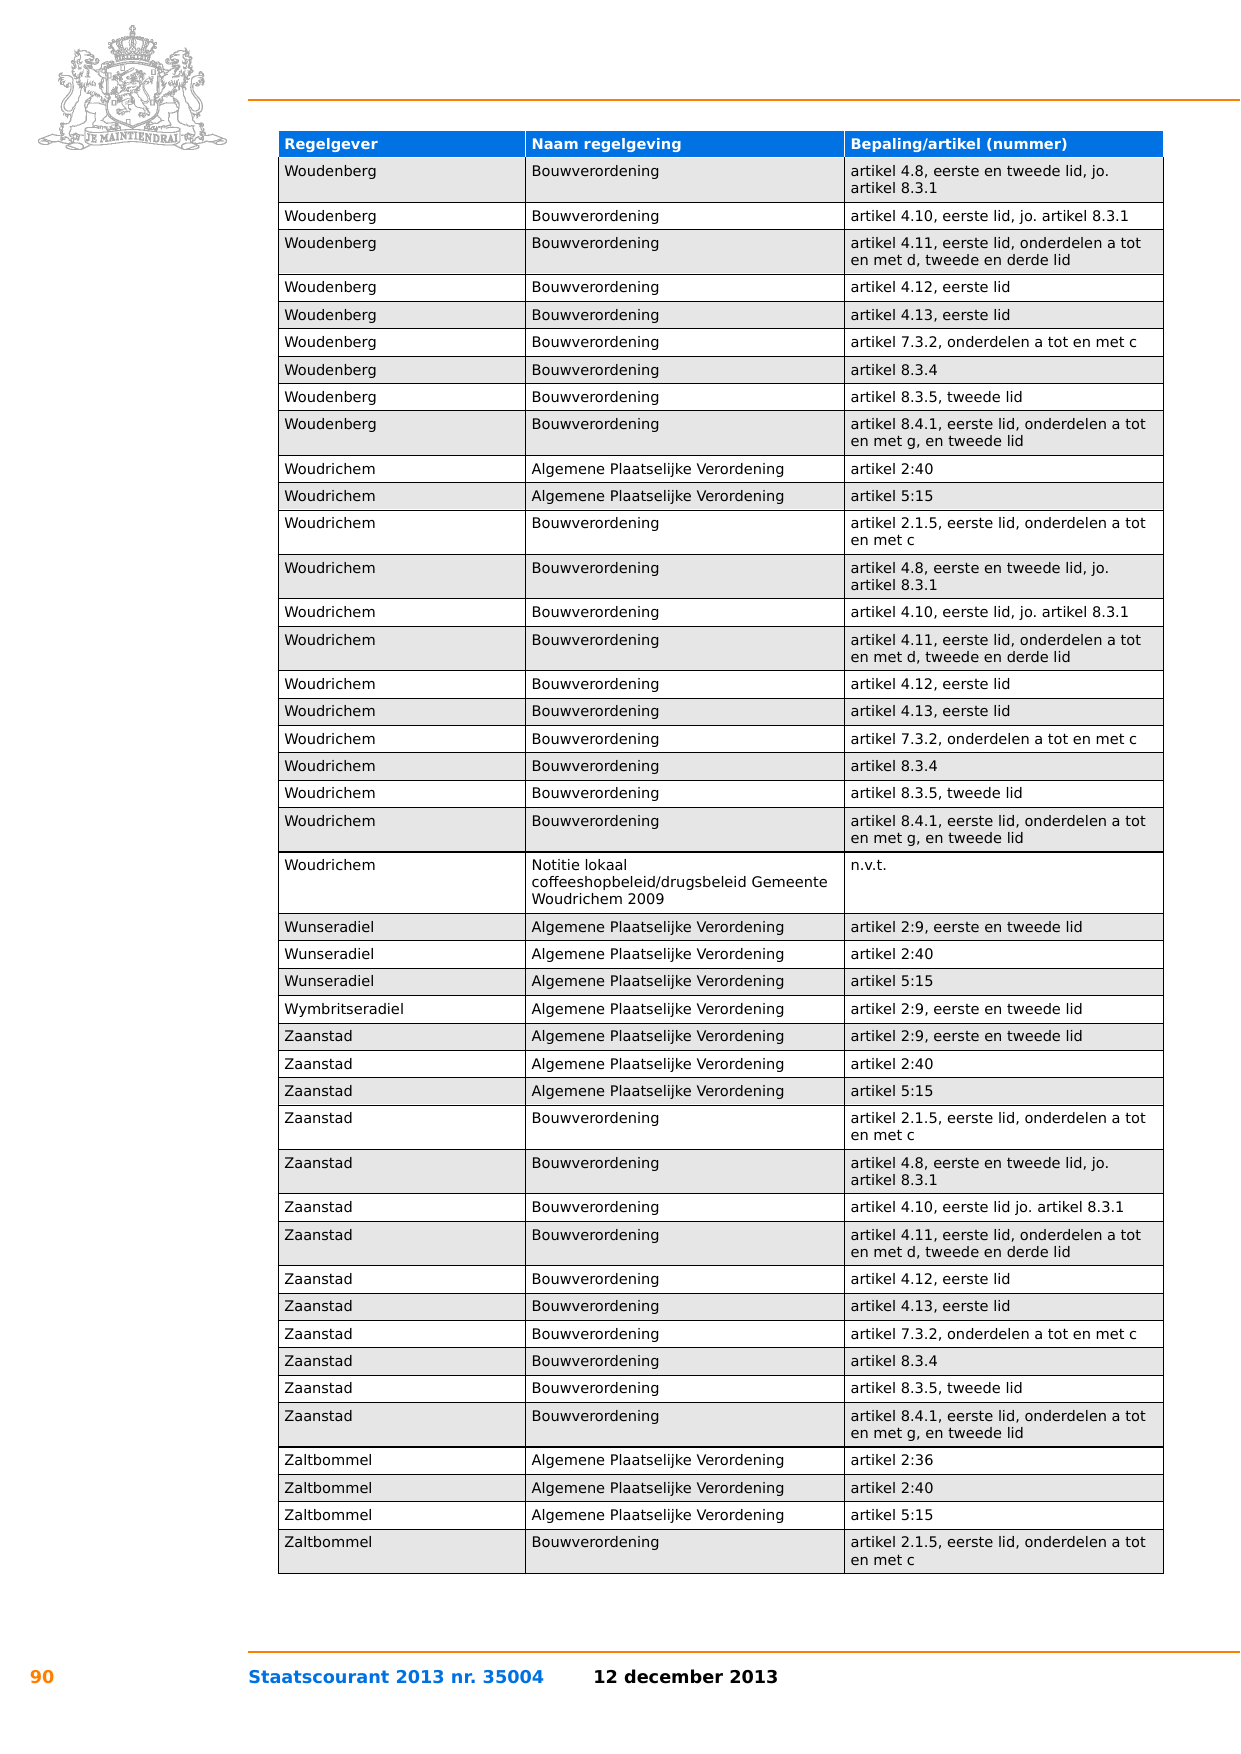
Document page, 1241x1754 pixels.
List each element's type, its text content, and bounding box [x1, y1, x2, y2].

table_cell artikel 8.3.5, tweede lid [845, 781, 1163, 807]
table_cell Bouwverordening [526, 357, 844, 383]
table_cell Algemene Plaatselijke Verordening [526, 914, 844, 940]
table_cell Bouwverordening [526, 671, 844, 697]
table_cell artikel 8.3.5, tweede lid [845, 1376, 1163, 1402]
table_cell artikel 4.12, eerste lid [845, 275, 1163, 301]
table_cell Woudenberg [279, 329, 525, 356]
table_cell Woudenberg [279, 158, 525, 202]
table_header Naam regelgeving [526, 131, 844, 157]
table_cell artikel 8.4.1, eerste lid, onderdelen a tot en met g, en tweede lid [845, 1403, 1163, 1446]
table_cell artikel 2:40 [845, 1051, 1163, 1077]
table_cell Bouwverordening [526, 158, 844, 202]
table_cell Zaanstad [279, 1348, 525, 1375]
table_cell artikel 2.1.5, eerste lid, onderdelen a tot en met c [845, 511, 1163, 554]
picture [38, 25, 227, 150]
table_cell artikel 4.13, eerste lid [845, 1294, 1163, 1320]
table_cell Bouwverordening [526, 1266, 844, 1292]
table_cell Bouwverordening [526, 230, 844, 273]
table_cell artikel 8.4.1, eerste lid, onderdelen a tot en met g, en tweede lid [845, 411, 1163, 455]
table_cell artikel 4.13, eerste lid [845, 699, 1163, 725]
table_cell Bouwverordening [526, 699, 844, 725]
table_cell Zaanstad [279, 1266, 525, 1292]
table_cell artikel 2.1.5, eerste lid, onderdelen a tot en met c [845, 1106, 1163, 1149]
table_cell Woudenberg [279, 230, 525, 273]
table_cell Woudrichem [279, 599, 525, 626]
table_cell Wymbritseradiel [279, 996, 525, 1022]
table_cell artikel 4.11, eerste lid, onderdelen a tot en met d, tweede en derde lid [845, 230, 1163, 273]
table_cell Algemene Plaatselijke Verordening [526, 941, 844, 968]
table_cell Bouwverordening [526, 753, 844, 780]
table_cell artikel 7.3.2, onderdelen a tot en met c [845, 1321, 1163, 1347]
table_cell Woudrichem [279, 699, 525, 725]
table_cell artikel 8.3.4 [845, 1348, 1163, 1375]
table_cell artikel 4.12, eerste lid [845, 1266, 1163, 1292]
table_cell Bouwverordening [526, 275, 844, 301]
table_cell Notitie lokaal coffeeshopbeleid/drugsbeleid Gemeente Woudrichem 2009 [526, 853, 844, 913]
table_cell Bouwverordening [526, 329, 844, 356]
table_cell artikel 4.8, eerste en tweede lid, jo. artikel 8.3.1 [845, 555, 1163, 598]
table_cell Algemene Plaatselijke Verordening [526, 1475, 844, 1501]
table_cell Bouwverordening [526, 599, 844, 626]
table_cell Bouwverordening [526, 302, 844, 328]
table_cell Algemene Plaatselijke Verordening [526, 1448, 844, 1474]
table_cell Woudenberg [279, 302, 525, 328]
table_cell Woudrichem [279, 555, 525, 598]
table_cell Bouwverordening [526, 384, 844, 410]
table_cell artikel 8.3.5, tweede lid [845, 384, 1163, 410]
table_cell Bouwverordening [526, 1106, 844, 1149]
table_cell Bouwverordening [526, 1150, 844, 1193]
table_cell Woudrichem [279, 456, 525, 482]
table_cell artikel 4.12, eerste lid [845, 671, 1163, 697]
table_cell artikel 8.3.4 [845, 357, 1163, 383]
table_cell Algemene Plaatselijke Verordening [526, 996, 844, 1022]
table_cell Bouwverordening [526, 1403, 844, 1446]
table_cell Algemene Plaatselijke Verordening [526, 1024, 844, 1050]
table_cell Woudrichem [279, 511, 525, 554]
table_cell Bouwverordening [526, 1321, 844, 1347]
table_cell n.v.t. [845, 853, 1163, 913]
table_cell Woudrichem [279, 808, 525, 851]
table_cell artikel 2:40 [845, 1475, 1163, 1501]
table_cell artikel 4.10, eerste lid, jo. artikel 8.3.1 [845, 203, 1163, 229]
table_cell Bouwverordening [526, 411, 844, 455]
table_cell Bouwverordening [526, 1194, 844, 1221]
table_cell Woudenberg [279, 357, 525, 383]
table_cell Zaanstad [279, 1078, 525, 1104]
table_cell artikel 2:9, eerste en tweede lid [845, 914, 1163, 940]
table_cell Woudenberg [279, 411, 525, 455]
table_cell Woudrichem [279, 483, 525, 509]
table_cell Bouwverordening [526, 1222, 844, 1265]
table_cell artikel 5:15 [845, 1502, 1163, 1529]
table_cell artikel 2:36 [845, 1448, 1163, 1474]
table_cell artikel 4.11, eerste lid, onderdelen a tot en met d, tweede en derde lid [845, 1222, 1163, 1265]
table_cell Zaltbommel [279, 1530, 525, 1573]
table_cell artikel 4.10, eerste lid, jo. artikel 8.3.1 [845, 599, 1163, 626]
table_cell Zaanstad [279, 1051, 525, 1077]
table_cell artikel 2:9, eerste en tweede lid [845, 996, 1163, 1022]
table_cell Bouwverordening [526, 203, 844, 229]
table_header Bepaling/artikel (nummer) [845, 131, 1163, 157]
table_cell Woudrichem [279, 753, 525, 780]
table_cell Bouwverordening [526, 511, 844, 554]
table_cell Zaltbommel [279, 1502, 525, 1529]
table_cell Bouwverordening [526, 1376, 844, 1402]
table_cell artikel 4.13, eerste lid [845, 302, 1163, 328]
table_cell Zaanstad [279, 1321, 525, 1347]
table_cell Zaanstad [279, 1150, 525, 1193]
table_cell Woudenberg [279, 203, 525, 229]
table_cell artikel 5:15 [845, 483, 1163, 509]
table_cell Woudrichem [279, 627, 525, 670]
table_cell artikel 2:9, eerste en tweede lid [845, 1024, 1163, 1050]
table_cell artikel 4.10, eerste lid jo. artikel 8.3.1 [845, 1194, 1163, 1221]
table_cell Algemene Plaatselijke Verordening [526, 456, 844, 482]
table_cell Algemene Plaatselijke Verordening [526, 1078, 844, 1104]
table_cell Zaanstad [279, 1294, 525, 1320]
table_cell Zaltbommel [279, 1448, 525, 1474]
table_cell Zaanstad [279, 1024, 525, 1050]
table_cell Woudrichem [279, 781, 525, 807]
table_cell Bouwverordening [526, 1530, 844, 1573]
table_cell Algemene Plaatselijke Verordening [526, 1051, 844, 1077]
table_cell Wunseradiel [279, 941, 525, 968]
table_cell Woudenberg [279, 275, 525, 301]
table_cell Bouwverordening [526, 555, 844, 598]
table_cell artikel 4.11, eerste lid, onderdelen a tot en met d, tweede en derde lid [845, 627, 1163, 670]
table_cell Wunseradiel [279, 914, 525, 940]
table_cell Algemene Plaatselijke Verordening [526, 483, 844, 509]
table_cell Bouwverordening [526, 726, 844, 752]
table_cell Woudenberg [279, 384, 525, 410]
table_cell Zaanstad [279, 1194, 525, 1221]
table_cell Wunseradiel [279, 969, 525, 995]
table_cell artikel 8.3.4 [845, 753, 1163, 780]
table_cell Bouwverordening [526, 1348, 844, 1375]
table_cell Bouwverordening [526, 808, 844, 851]
table_cell Algemene Plaatselijke Verordening [526, 969, 844, 995]
table_cell artikel 2:40 [845, 456, 1163, 482]
table_cell Woudrichem [279, 853, 525, 913]
table_cell Woudrichem [279, 671, 525, 697]
table_cell artikel 8.4.1, eerste lid, onderdelen a tot en met g, en tweede lid [845, 808, 1163, 851]
table_cell Zaanstad [279, 1403, 525, 1446]
table_cell Bouwverordening [526, 781, 844, 807]
table_cell artikel 2:40 [845, 941, 1163, 968]
table_cell Zaltbommel [279, 1475, 525, 1501]
table_cell Zaanstad [279, 1222, 525, 1265]
table_cell Woudrichem [279, 726, 525, 752]
table_cell Algemene Plaatselijke Verordening [526, 1502, 844, 1529]
table_cell artikel 4.8, eerste en tweede lid, jo. artikel 8.3.1 [845, 1150, 1163, 1193]
table_cell Bouwverordening [526, 1294, 844, 1320]
table_cell artikel 5:15 [845, 969, 1163, 995]
table_cell artikel 2.1.5, eerste lid, onderdelen a tot en met c [845, 1530, 1163, 1573]
table_cell artikel 4.8, eerste en tweede lid, jo. artikel 8.3.1 [845, 158, 1163, 202]
table_cell artikel 5:15 [845, 1078, 1163, 1104]
table_cell artikel 7.3.2, onderdelen a tot en met c [845, 329, 1163, 356]
table_cell Zaanstad [279, 1376, 525, 1402]
table_cell Bouwverordening [526, 627, 844, 670]
table_header Regelgever [279, 131, 525, 157]
table_cell artikel 7.3.2, onderdelen a tot en met c [845, 726, 1163, 752]
table_cell Zaanstad [279, 1106, 525, 1149]
